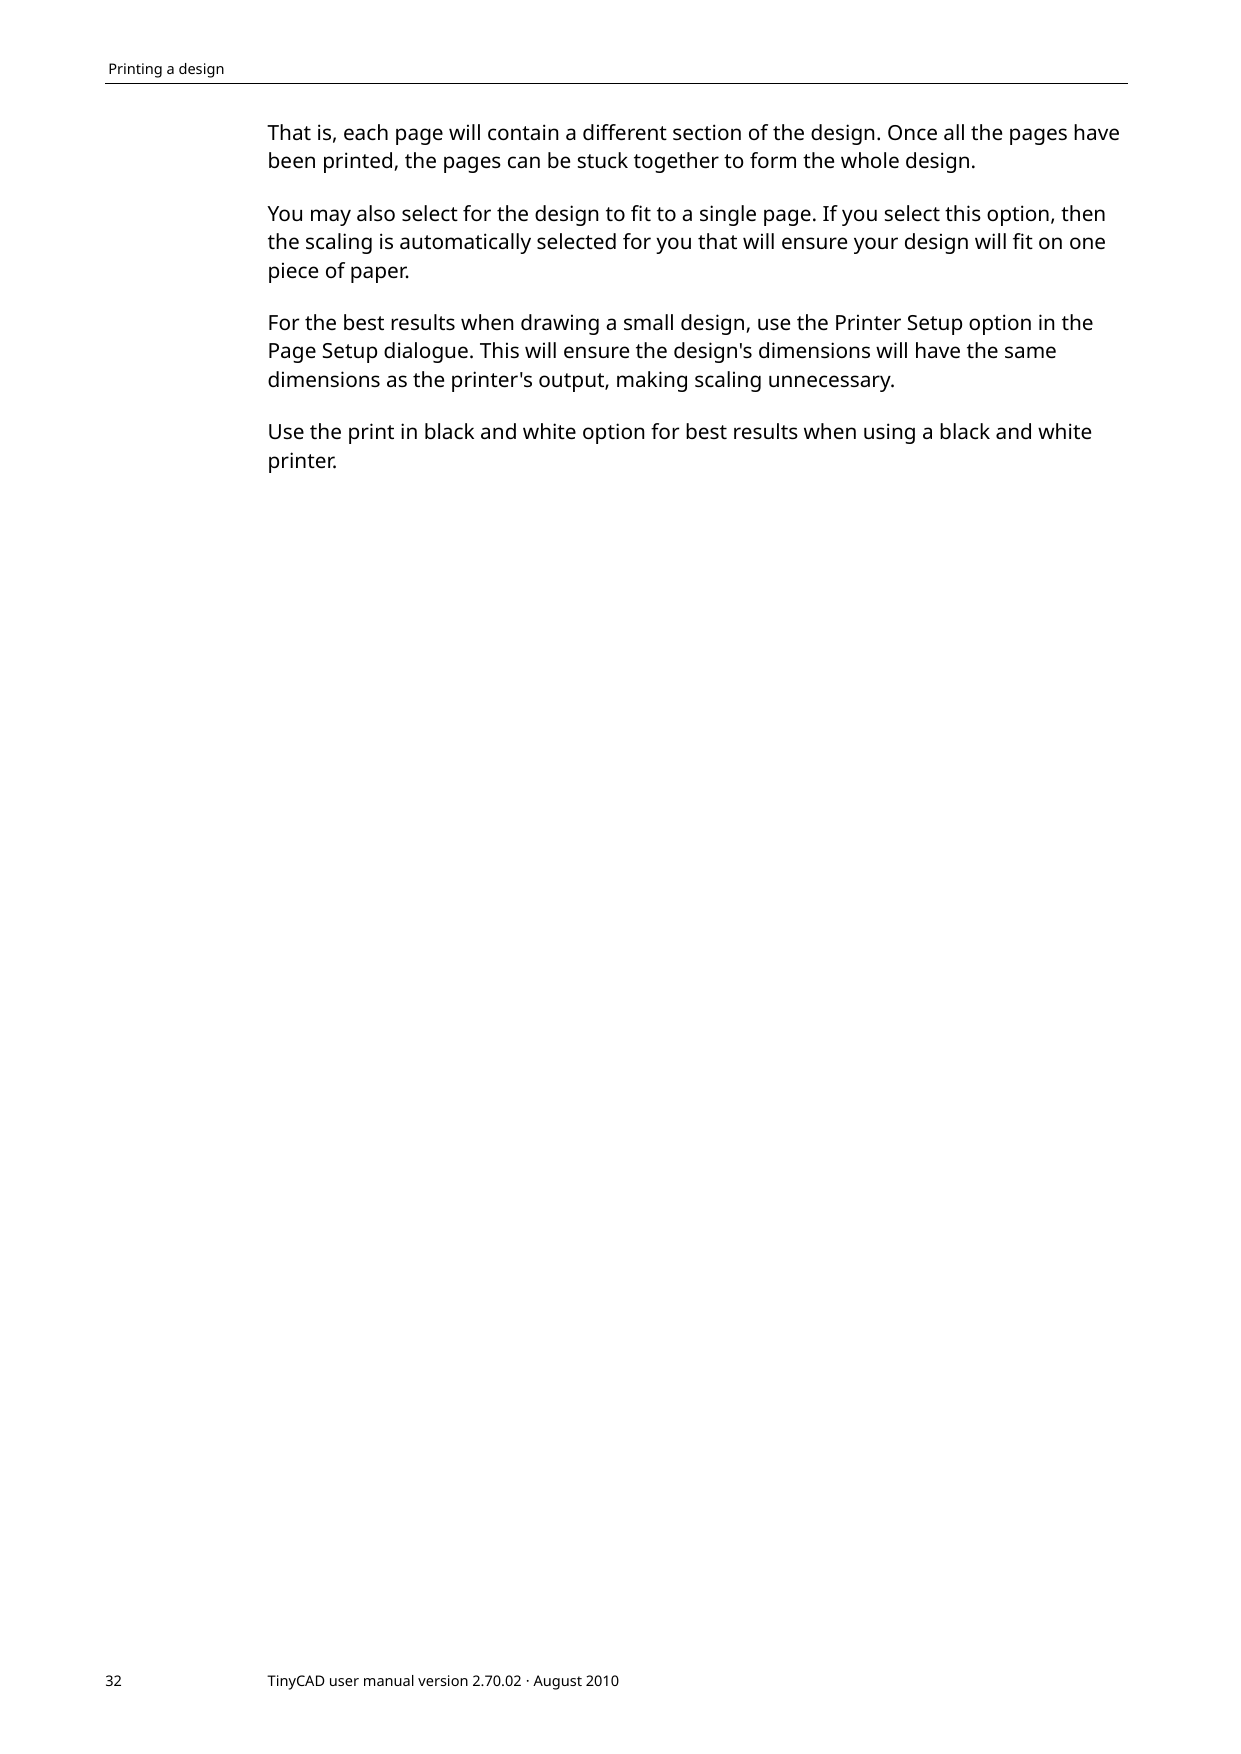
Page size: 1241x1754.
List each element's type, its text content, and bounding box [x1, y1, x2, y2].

text You may also select for the design to fit to a single page. If you select this option, then the scaling is automatically selected for you that will ensure your design will fit on one piece of paper. [267, 199, 1128, 284]
text Use the print in black and white option for best results when using a black and white printer. [267, 417, 1128, 474]
text That is, each page will contain a different section of the design. Once all the pages have been printed, the pages can be stuck together to form the whole design. [267, 118, 1128, 175]
text For the best results when drawing a small design, use the Printer Setup option in the Page Setup dialogue. This will ensure the design's dimensions will have the same dimensions as the printer's output, making scaling unnecessary. [267, 308, 1128, 393]
